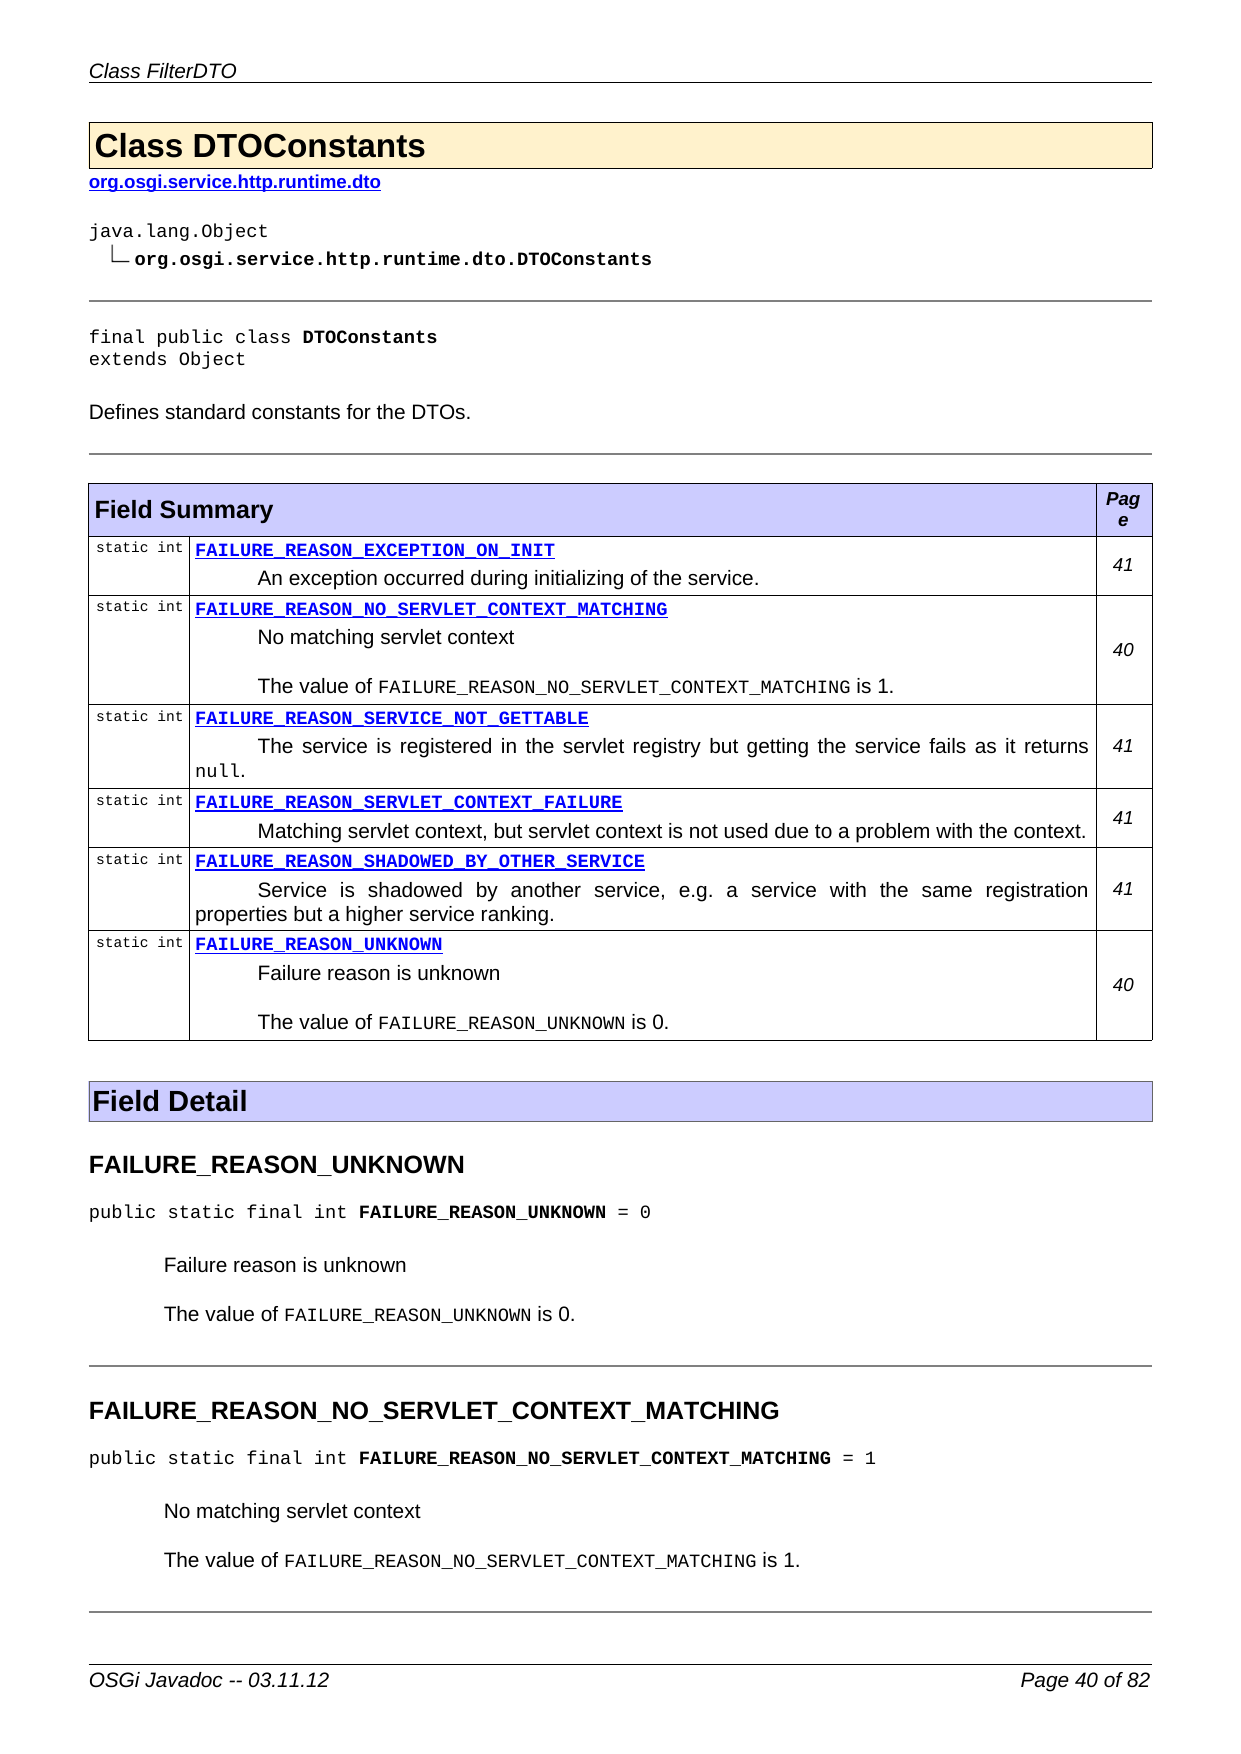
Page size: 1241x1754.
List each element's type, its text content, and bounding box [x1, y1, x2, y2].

table_cell static int [89, 596, 189, 704]
table_cell FAILURE_REASON_SERVLET_CONTEXT_FAILURE Matching servlet context, but servlet context is not used due to a problem with the context. [190, 789, 1096, 847]
table_cell [1097, 705, 1152, 788]
table_cell static int [89, 537, 189, 594]
table_cell static int [89, 931, 189, 1039]
table_cell FAILURE_REASON_SERVICE_NOT_GETTABLE The service is registered in the servlet registry but getting the service fails as it returns null. [190, 705, 1096, 788]
text Failure reason is unknown [163, 1253, 1152, 1277]
subtitle Field Detail [90, 1082, 1152, 1121]
text public static final int FAILURE_REASON_NO_SERVLET_CONTEXT_MATCHING = 1 [88, 1449, 1152, 1470]
text extends Object [88, 349, 1152, 371]
text final public class DTOConstants [88, 328, 1152, 349]
table_cell [1097, 789, 1152, 847]
text java.lang.Object [88, 222, 1152, 243]
table_cell static int [89, 848, 189, 930]
table_cell [1097, 848, 1152, 930]
table_header Page [1097, 484, 1152, 536]
subtitle FAILURE_REASON_NO_SERVLET_CONTEXT_MATCHING [88, 1396, 1152, 1424]
table_cell FAILURE_REASON_UNKNOWN Failure reason is unknown The value of FAILURE_REASON_UNKNOWN is 0. [190, 931, 1096, 1039]
text The value of FAILURE_REASON_NO_SERVLET_CONTEXT_MATCHING is 1. [163, 1548, 1152, 1573]
table_cell FAILURE_REASON_NO_SERVLET_CONTEXT_MATCHING No matching servlet context The value of FAILURE_REASON_NO_SERVLET_CONTEXT_MATCHING is 1. [190, 596, 1096, 704]
text public static final int FAILURE_REASON_UNKNOWN = 0 [88, 1203, 1152, 1224]
text No matching servlet context [163, 1499, 1152, 1523]
picture [111, 243, 135, 266]
subtitle Class DTOConstants [90, 123, 1152, 168]
table_cell FAILURE_REASON_EXCEPTION_ON_INIT An exception occurred during initializing of the service. [190, 537, 1096, 594]
table_cell static int [89, 789, 189, 847]
table_header Field Summary [89, 484, 1096, 536]
text The value of FAILURE_REASON_UNKNOWN is 0. [163, 1302, 1152, 1327]
table_cell [1097, 596, 1152, 704]
table_cell FAILURE_REASON_SHADOWED_BY_OTHER_SERVICE Service is shadowed by another service, e.g. a service with the same registration properties but a higher service ranking. [190, 848, 1096, 930]
table_cell static int [89, 705, 189, 788]
text org.osgi.service.http.runtime.dto [88, 171, 1152, 193]
table_cell [1097, 931, 1152, 1039]
table_cell [1097, 537, 1152, 594]
text org.osgi.service.http.runtime.dto.DTOConstants [88, 243, 1152, 271]
text Defines standard constants for the DTOs. [88, 400, 1152, 424]
subtitle FAILURE_REASON_UNKNOWN [88, 1150, 1152, 1179]
